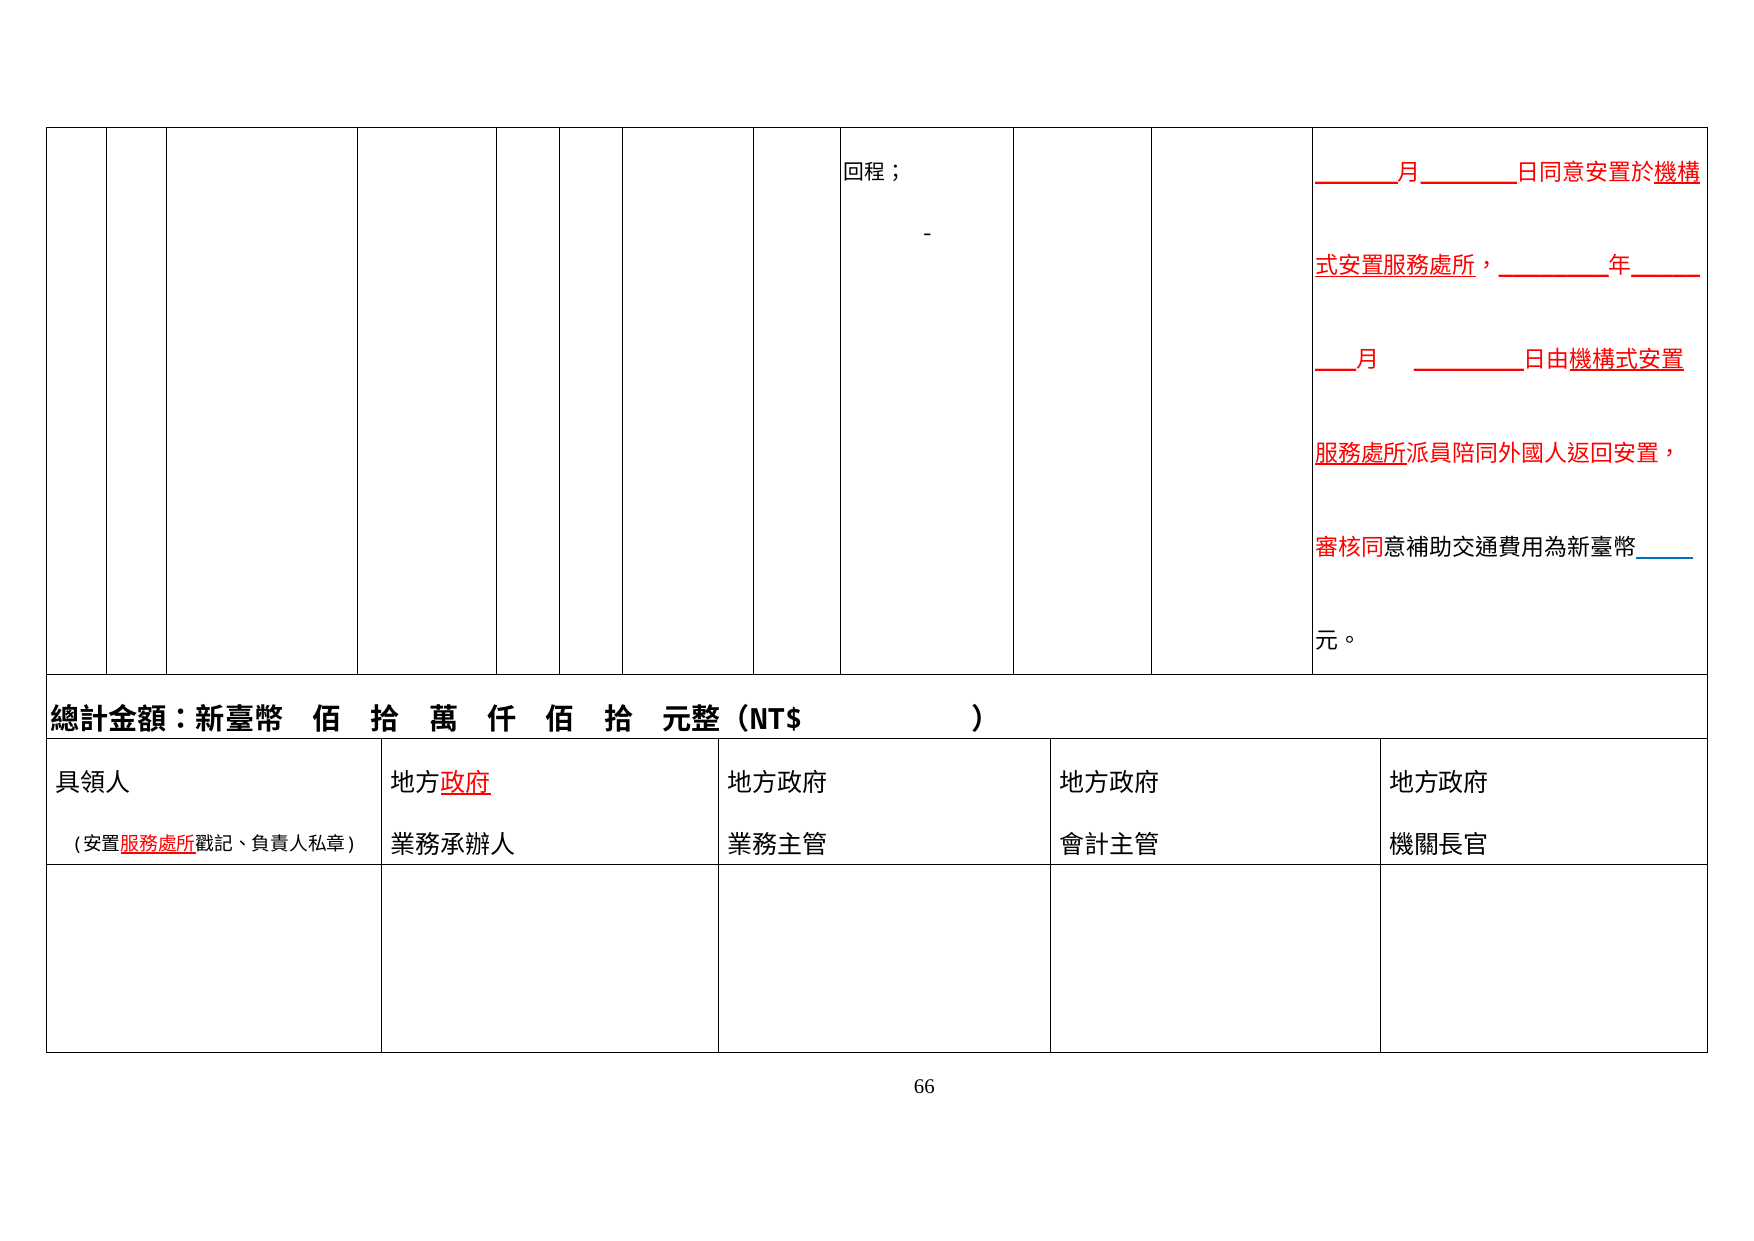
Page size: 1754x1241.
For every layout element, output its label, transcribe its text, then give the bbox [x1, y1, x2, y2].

table_cell [719, 865, 1050, 1052]
table_cell ______月_______日同意安置於機構式安置服務處所，________年________月 ________日由機構式安置服務處所派員陪同外國人返回安置，審核同意補助交通費用為新臺幣 元。 [1313, 128, 1707, 674]
table_cell [167, 128, 357, 674]
table_cell 回程； - [841, 128, 1013, 674]
table_cell 具領人 (安置服務處所戳記、負責人私章) [47, 739, 381, 863]
table_cell [47, 865, 381, 1052]
table_cell [1051, 865, 1380, 1052]
table_cell 地方政府 機關長官 [1381, 739, 1707, 863]
table_cell 地方政府 業務主管 [719, 739, 1050, 863]
table_cell [497, 128, 559, 674]
table_cell [47, 128, 106, 674]
table_cell [382, 865, 718, 1052]
table_cell [1014, 128, 1151, 674]
table_cell 地方政府 會計主管 [1051, 739, 1380, 863]
table_cell [754, 128, 840, 674]
table_cell [560, 128, 622, 674]
table_cell [1152, 128, 1312, 674]
table_cell [623, 128, 753, 674]
table_cell [107, 128, 166, 674]
table_cell [358, 128, 496, 674]
table_cell [1381, 865, 1707, 1052]
table_cell 總計金額：新臺幣 佰 拾 萬 仟 佰 拾 元整（NT$ ） [47, 675, 1707, 737]
table_cell 地方政府 業務承辦人 [382, 739, 718, 863]
